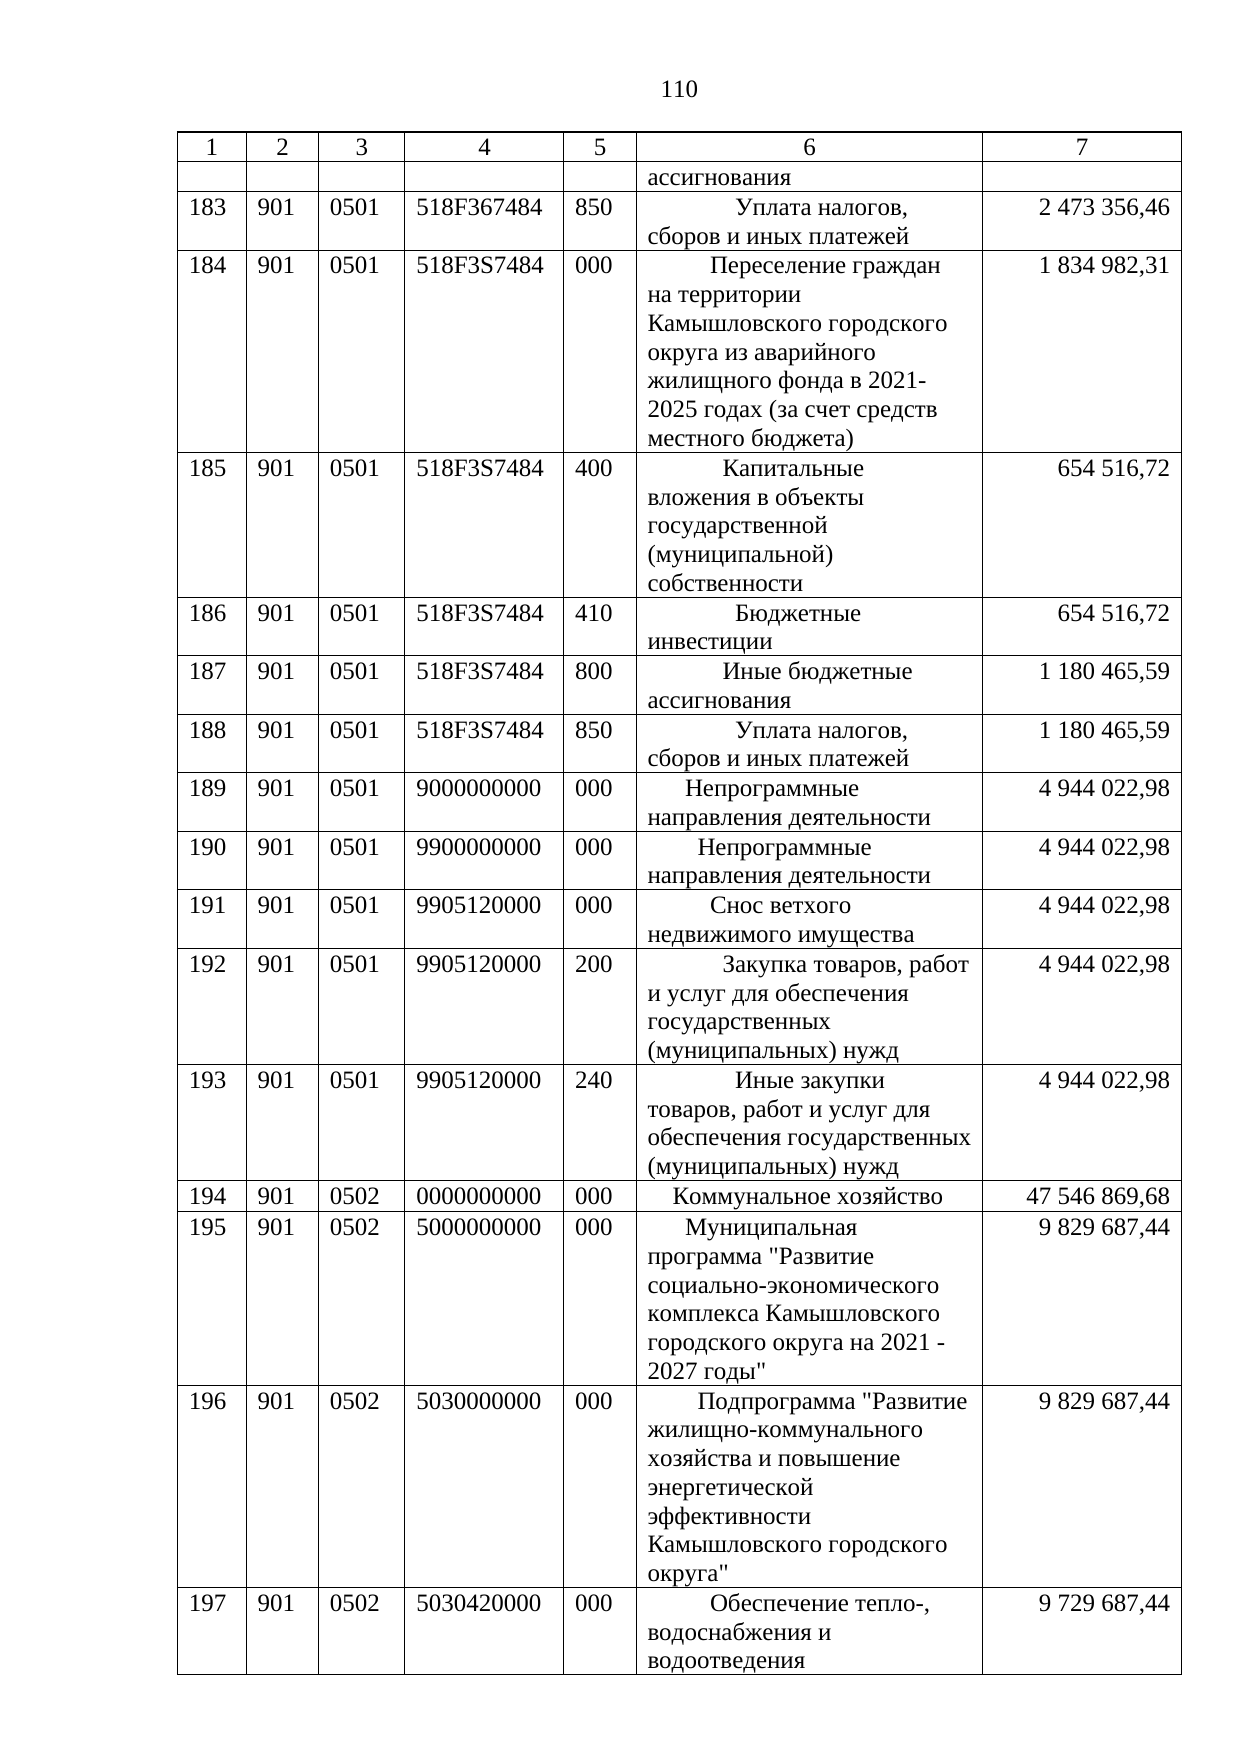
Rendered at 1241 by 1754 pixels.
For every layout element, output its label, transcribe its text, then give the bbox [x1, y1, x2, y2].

table_cell 0501 [319, 598, 404, 655]
table_cell 901 [247, 453, 318, 597]
table_cell 1 834 982,31 [983, 251, 1181, 452]
table_cell 0501 [319, 832, 404, 889]
table_header 4 [405, 133, 563, 161]
table_cell 4 944 022,98 [983, 1065, 1181, 1180]
table_header 2 [247, 133, 318, 161]
table_cell 901 [247, 1588, 318, 1674]
table_cell 188 [178, 715, 246, 772]
table_cell 0501 [319, 890, 404, 948]
table_cell 1 180 465,59 [983, 715, 1181, 772]
table_cell 193 [178, 1065, 246, 1180]
table_cell 9905120000 [405, 890, 563, 948]
table_cell 901 [247, 949, 318, 1064]
table_cell Закупка товаров, работ и услуг для обеспечения государственных (муниципальных) нужд [637, 949, 982, 1064]
table_cell 901 [247, 251, 318, 452]
table_cell 800 [564, 656, 636, 714]
table_cell 901 [247, 192, 318, 249]
table_cell 187 [178, 656, 246, 714]
table_cell 1 180 465,59 [983, 656, 1181, 714]
table_cell 9 829 687,44 [983, 1386, 1181, 1587]
table_cell 0501 [319, 192, 404, 249]
table_cell 0000000000 [405, 1181, 563, 1211]
table_cell Муниципальная программа "Развитие социально-экономического комплекса Камышловского городского округа на 2021 - 2027 годы" [637, 1212, 982, 1385]
table_cell 5030000000 [405, 1386, 563, 1587]
table_cell [178, 162, 246, 191]
table_cell 000 [564, 1588, 636, 1674]
table_cell 654 516,72 [983, 598, 1181, 655]
table_cell Иные закупки товаров, работ и услуг для обеспечения государственных (муниципальных) нужд [637, 1065, 982, 1180]
table_cell 000 [564, 1212, 636, 1385]
table_cell [564, 162, 636, 191]
table_cell 0501 [319, 1065, 404, 1180]
table_header 3 [319, 133, 404, 161]
table_cell 47 546 869,68 [983, 1181, 1181, 1211]
table_cell [247, 162, 318, 191]
table_cell 901 [247, 832, 318, 889]
table_cell 518F3S7484 [405, 656, 563, 714]
table_cell 240 [564, 1065, 636, 1180]
table_cell 186 [178, 598, 246, 655]
table_cell Уплата налогов, сборов и иных платежей [637, 715, 982, 772]
table_cell 0501 [319, 715, 404, 772]
table_cell 901 [247, 715, 318, 772]
table_cell 0501 [319, 453, 404, 597]
table_cell 000 [564, 1386, 636, 1587]
table_cell 901 [247, 890, 318, 948]
table_cell 9000000000 [405, 773, 563, 831]
table_cell 9 829 687,44 [983, 1212, 1181, 1385]
table_cell 190 [178, 832, 246, 889]
table_cell Капитальные вложения в объекты государственной (муниципальной) собственности [637, 453, 982, 597]
table_cell 191 [178, 890, 246, 948]
table_cell 000 [564, 251, 636, 452]
table_cell 518F367484 [405, 192, 563, 249]
table_cell 9 729 687,44 [983, 1588, 1181, 1674]
table_cell 654 516,72 [983, 453, 1181, 597]
table_header 7 [983, 133, 1181, 161]
table_cell 5030420000 [405, 1588, 563, 1674]
table_header 5 [564, 133, 636, 161]
table_cell 518F3S7484 [405, 598, 563, 655]
table_cell 200 [564, 949, 636, 1064]
table_cell 901 [247, 1386, 318, 1587]
table_cell 0502 [319, 1181, 404, 1211]
table_cell Коммунальное хозяйство [637, 1181, 982, 1211]
table_cell Уплата налогов, сборов и иных платежей [637, 192, 982, 249]
table_cell 189 [178, 773, 246, 831]
table_cell 9905120000 [405, 949, 563, 1064]
table_cell 410 [564, 598, 636, 655]
table_cell 0502 [319, 1386, 404, 1587]
table_cell 850 [564, 192, 636, 249]
table_cell 9905120000 [405, 1065, 563, 1180]
table_cell Обеспечение тепло-, водоснабжения и водоотведения [637, 1588, 982, 1674]
table_cell 4 944 022,98 [983, 832, 1181, 889]
table_cell 0502 [319, 1588, 404, 1674]
table_cell Переселение граждан на территории Камышловского городского округа из аварийного жилищного фонда в 2021-2025 годах (за счет средств местного бюджета) [637, 251, 982, 452]
table_cell 4 944 022,98 [983, 949, 1181, 1064]
table_cell 0501 [319, 949, 404, 1064]
table_cell 901 [247, 1181, 318, 1211]
table_cell 196 [178, 1386, 246, 1587]
table_cell [405, 162, 563, 191]
table_cell 185 [178, 453, 246, 597]
table_cell 4 944 022,98 [983, 890, 1181, 948]
table_header 1 [178, 133, 246, 161]
table_cell 0501 [319, 251, 404, 452]
table_cell 183 [178, 192, 246, 249]
table_cell [319, 162, 404, 191]
table_cell 000 [564, 832, 636, 889]
table_cell 901 [247, 598, 318, 655]
table_cell 850 [564, 715, 636, 772]
table_cell 400 [564, 453, 636, 597]
table_cell 184 [178, 251, 246, 452]
table_cell ассигнования [637, 162, 982, 191]
table_cell Снос ветхого недвижимого имущества [637, 890, 982, 948]
table_cell 901 [247, 656, 318, 714]
table_cell 197 [178, 1588, 246, 1674]
table_cell 4 944 022,98 [983, 773, 1181, 831]
table_cell Иные бюджетные ассигнования [637, 656, 982, 714]
table_cell 0502 [319, 1212, 404, 1385]
table_cell 192 [178, 949, 246, 1064]
table_cell 901 [247, 1065, 318, 1180]
table_cell 194 [178, 1181, 246, 1211]
table_cell 000 [564, 1181, 636, 1211]
table_cell [983, 162, 1181, 191]
table_cell Бюджетные инвестиции [637, 598, 982, 655]
table_cell 0501 [319, 656, 404, 714]
table_cell 9900000000 [405, 832, 563, 889]
table_cell 195 [178, 1212, 246, 1385]
table_cell 901 [247, 1212, 318, 1385]
table_cell 5000000000 [405, 1212, 563, 1385]
table_cell 000 [564, 890, 636, 948]
table_cell 518F3S7484 [405, 715, 563, 772]
table_cell 518F3S7484 [405, 453, 563, 597]
table_cell 0501 [319, 773, 404, 831]
table_cell 901 [247, 773, 318, 831]
table_cell 2 473 356,46 [983, 192, 1181, 249]
table_cell Непрограммные направления деятельности [637, 773, 982, 831]
table_cell 518F3S7484 [405, 251, 563, 452]
table_cell Непрограммные направления деятельности [637, 832, 982, 889]
table_header 6 [637, 133, 982, 161]
table_cell Подпрограмма "Развитие жилищно-коммунального хозяйства и повышение энергетической эффективности Камышловского городского округа" [637, 1386, 982, 1587]
table_cell 000 [564, 773, 636, 831]
